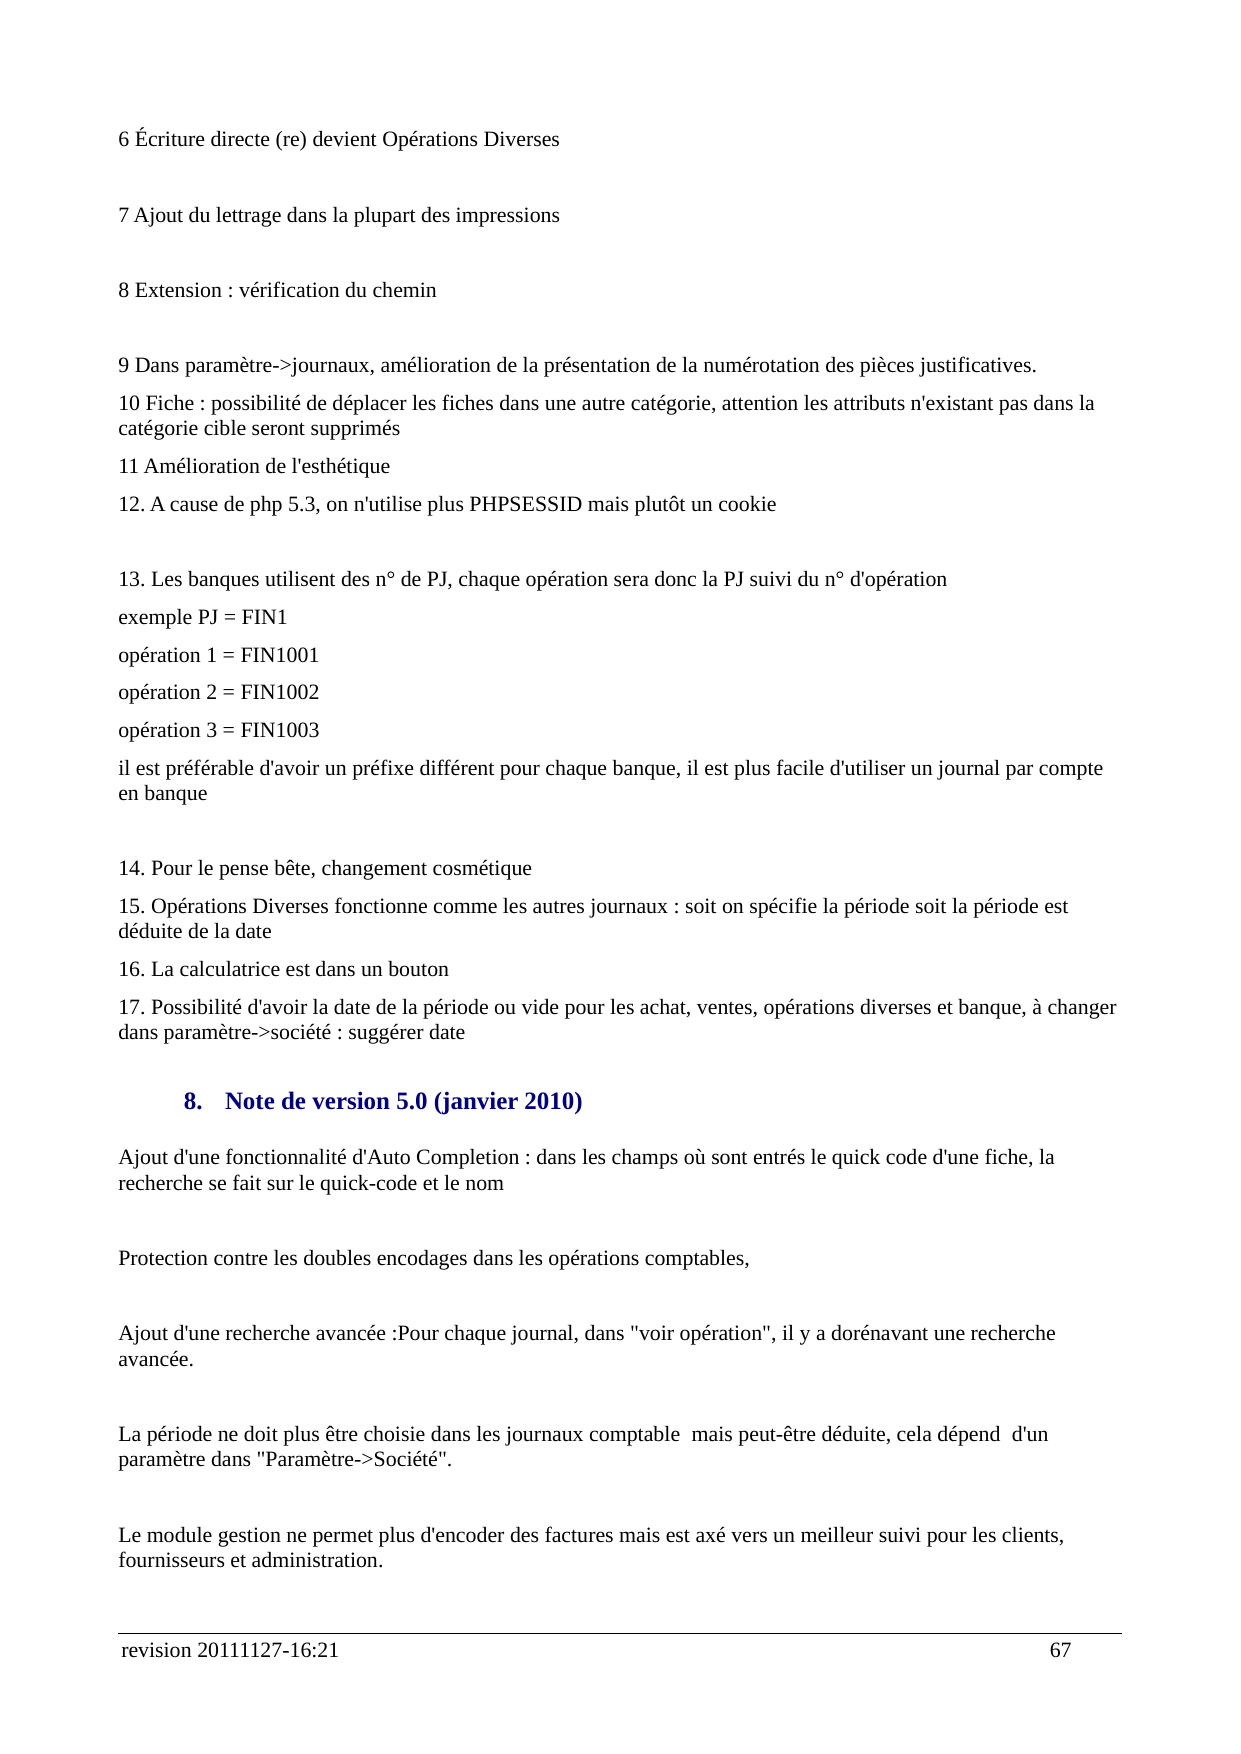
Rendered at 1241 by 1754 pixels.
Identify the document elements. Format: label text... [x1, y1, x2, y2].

text Ajout d'une recherche avancée :Pour chaque journal, dans "voir opération", il y a dorénavant une recherche avancée. [118, 1320, 1122, 1371]
text Le module gestion ne permet plus d'encoder des factures mais est axé vers un meilleur suivi pour les clients, fournisseurs et administration. [118, 1522, 1122, 1572]
text La période ne doit plus être choisie dans les journaux comptable mais peut-être déduite, cela dépend d'un paramètre dans "Paramètre->Société". [118, 1421, 1122, 1471]
text 17. Possibilité d'avoir la date de la période ou vide pour les achat, ventes, opérations diverses et banque, à changer dans paramètre->société : suggérer date [118, 994, 1122, 1044]
subtitle Note de version 5.0 (janvier 2010) [177, 1086, 1122, 1115]
text 11 Amélioration de l'esthétique [118, 453, 1122, 478]
text opération 2 = FIN1002 [118, 679, 1122, 704]
text 15. Opérations Diverses fonctionne comme les autres journaux : soit on spécifie la période soit la période est déduite de la date [118, 893, 1122, 943]
text 9 Dans paramètre->journaux, amélioration de la présentation de la numérotation des pièces justificatives. [118, 352, 1122, 378]
text 8 Extension : vérification du chemin [118, 277, 1122, 302]
text opération 1 = FIN1001 [118, 642, 1122, 667]
text 13. Les banques utilisent des n° de PJ, chaque opération sera donc la PJ suivi du n° d'opération [118, 566, 1122, 591]
text exemple PJ = FIN1 [118, 604, 1122, 629]
text Ajout d'une fonctionnalité d'Auto Completion : dans les champs où sont entrés le quick code d'une fiche, la recherche se fait sur le quick-code et le nom [118, 1144, 1122, 1195]
text il est préférable d'avoir un préfixe différent pour chaque banque, il est plus facile d'utiliser un journal par compte en banque [118, 755, 1122, 805]
text 6 Écriture directe (re) devient Opérations Diverses [118, 126, 1122, 151]
text 10 Fiche : possibilité de déplacer les fiches dans une autre catégorie, attention les attributs n'existant pas dans la catégorie cible seront supprimés [118, 390, 1122, 441]
text 14. Pour le pense bête, changement cosmétique [118, 855, 1122, 881]
text Protection contre les doubles encodages dans les opérations comptables, [118, 1245, 1122, 1270]
text 7 Ajout du lettrage dans la plupart des impressions [118, 202, 1122, 227]
text 16. La calculatrice est dans un bouton [118, 956, 1122, 981]
text opération 3 = FIN1003 [118, 717, 1122, 742]
text 12. A cause de php 5.3, on n'utilise plus PHPSESSID mais plutôt un cookie [118, 491, 1122, 516]
